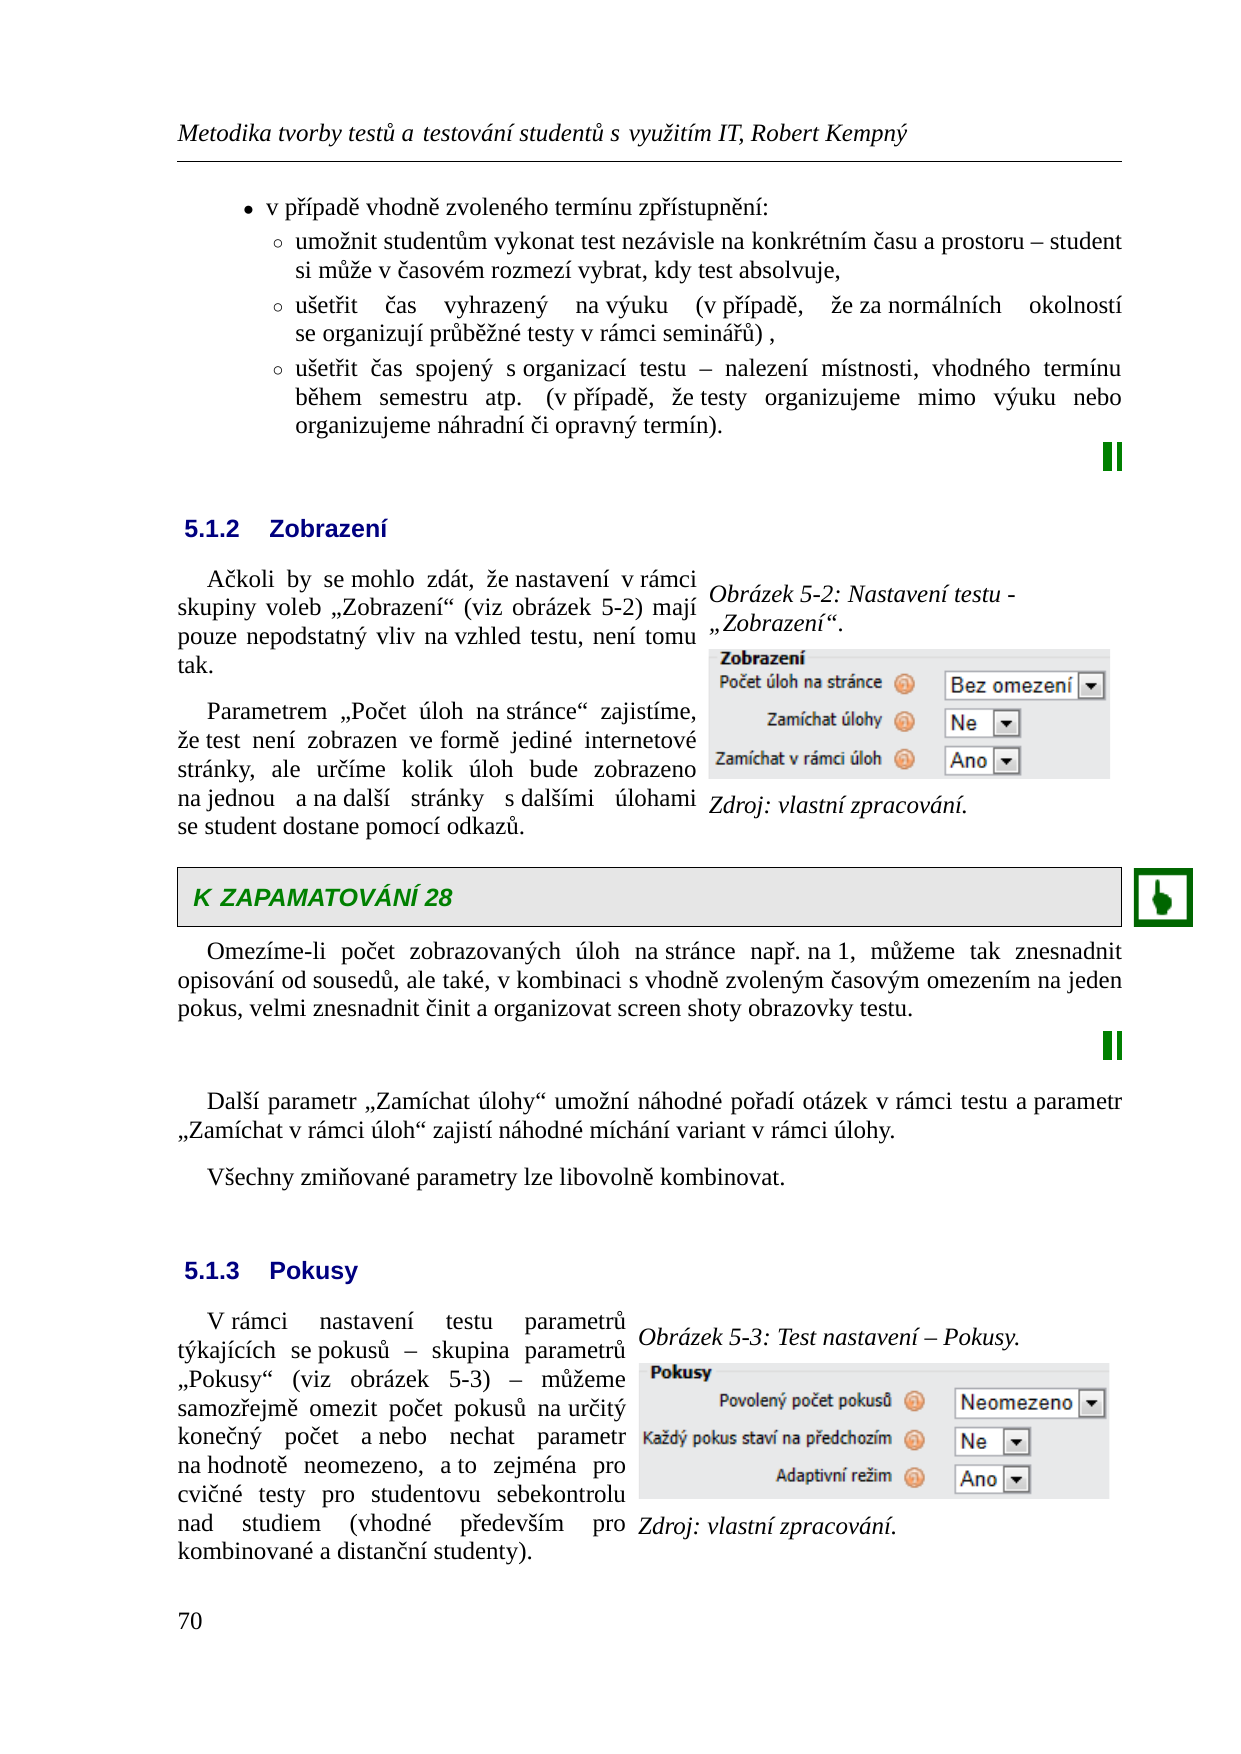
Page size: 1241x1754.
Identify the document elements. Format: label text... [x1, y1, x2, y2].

picture [708, 649, 1111, 779]
list v případě vhodně zvoleného termínu zpřístupnění: [207, 192, 1122, 221]
text Obrázek 5-2: Nastavení testu - „Zobrazení“. [709, 579, 1110, 637]
text Další parametr „Zamíchat úlohy“ umožní náhodné pořadí otázek v rámci testu a parametr „Zamíchat v rámci úloh“ zajistí náhodné míchání variant v rámci úlohy. [177, 1086, 1122, 1144]
subtitle Zobrazení [177, 514, 1122, 542]
text Parametrem „Počet úloh na stránce“ zajistíme, že test není zobrazen ve formě jediné internetové stránky, ale určíme kolik úloh bude zobrazeno na jednou a na další stránky s dalšími úlohami se student dostane pomocí odkazů. [177, 696, 1122, 840]
text Všechny zmiňované parametry lze libovolně kombinovat. [177, 1162, 1122, 1190]
picture [1133, 868, 1193, 927]
text Zdroj: vlastní zpracování. [638, 1499, 1110, 1539]
subtitle Pokusy [177, 1256, 1122, 1285]
list ušetřit čas vyhrazený na výuku (v případě, že za normálních okolností se organizují průběžné testy v rámci seminářů) , [236, 290, 1122, 347]
list ušetřit čas spojený s organizací testu – nalezení místnosti, vhodného termínu během semestru atp. (v případě, že testy organizujeme mimo výuku nebo organizujeme náhradní či opravný termín). [236, 353, 1122, 439]
picture [638, 1363, 1110, 1499]
text Ačkoli by se mohlo zdát, že nastavení v rámci skupiny voleb „Zobrazení“ (viz obrázek 5-2) mají pouze nepodstatný vliv na vzhled testu, není tomu tak. [177, 564, 1122, 679]
text Omezíme­‑li počet zobrazovaných úloh na stránce např. na 1, můžeme tak znesnadnit opisování od sousedů, ale také, v kombinaci s vhodně zvoleným časovým omezením na jeden pokus, velmi znesnadnit činit a organizovat screen shoty obrazovky testu. [177, 936, 1122, 1022]
list umožnit studentům vykonat test nezávisle na konkrétním času a prostoru – student si může v časovém rozmezí vybrat, kdy test absolvuje, [236, 226, 1122, 284]
text Obrázek 5-3: Test nastavení – Pokusy. [638, 1322, 1110, 1351]
text K zapamatování 28 [178, 868, 1121, 926]
text V rámci nastavení testu parametrů týkajících se pokusů – skupina parametrů „Pokusy“ (viz obrázek 5-3) – můžeme samozřejmě omezit počet pokusů na určitý konečný počet a nebo nechat parametr na hodnotě neomezeno, a to zejména pro cvičné testy pro studentovu sebekontrolu nad studiem (vhodné především pro kombinované a distanční studenty). [177, 1306, 1122, 1565]
text Zdroj: vlastní zpracování. [709, 779, 1110, 819]
